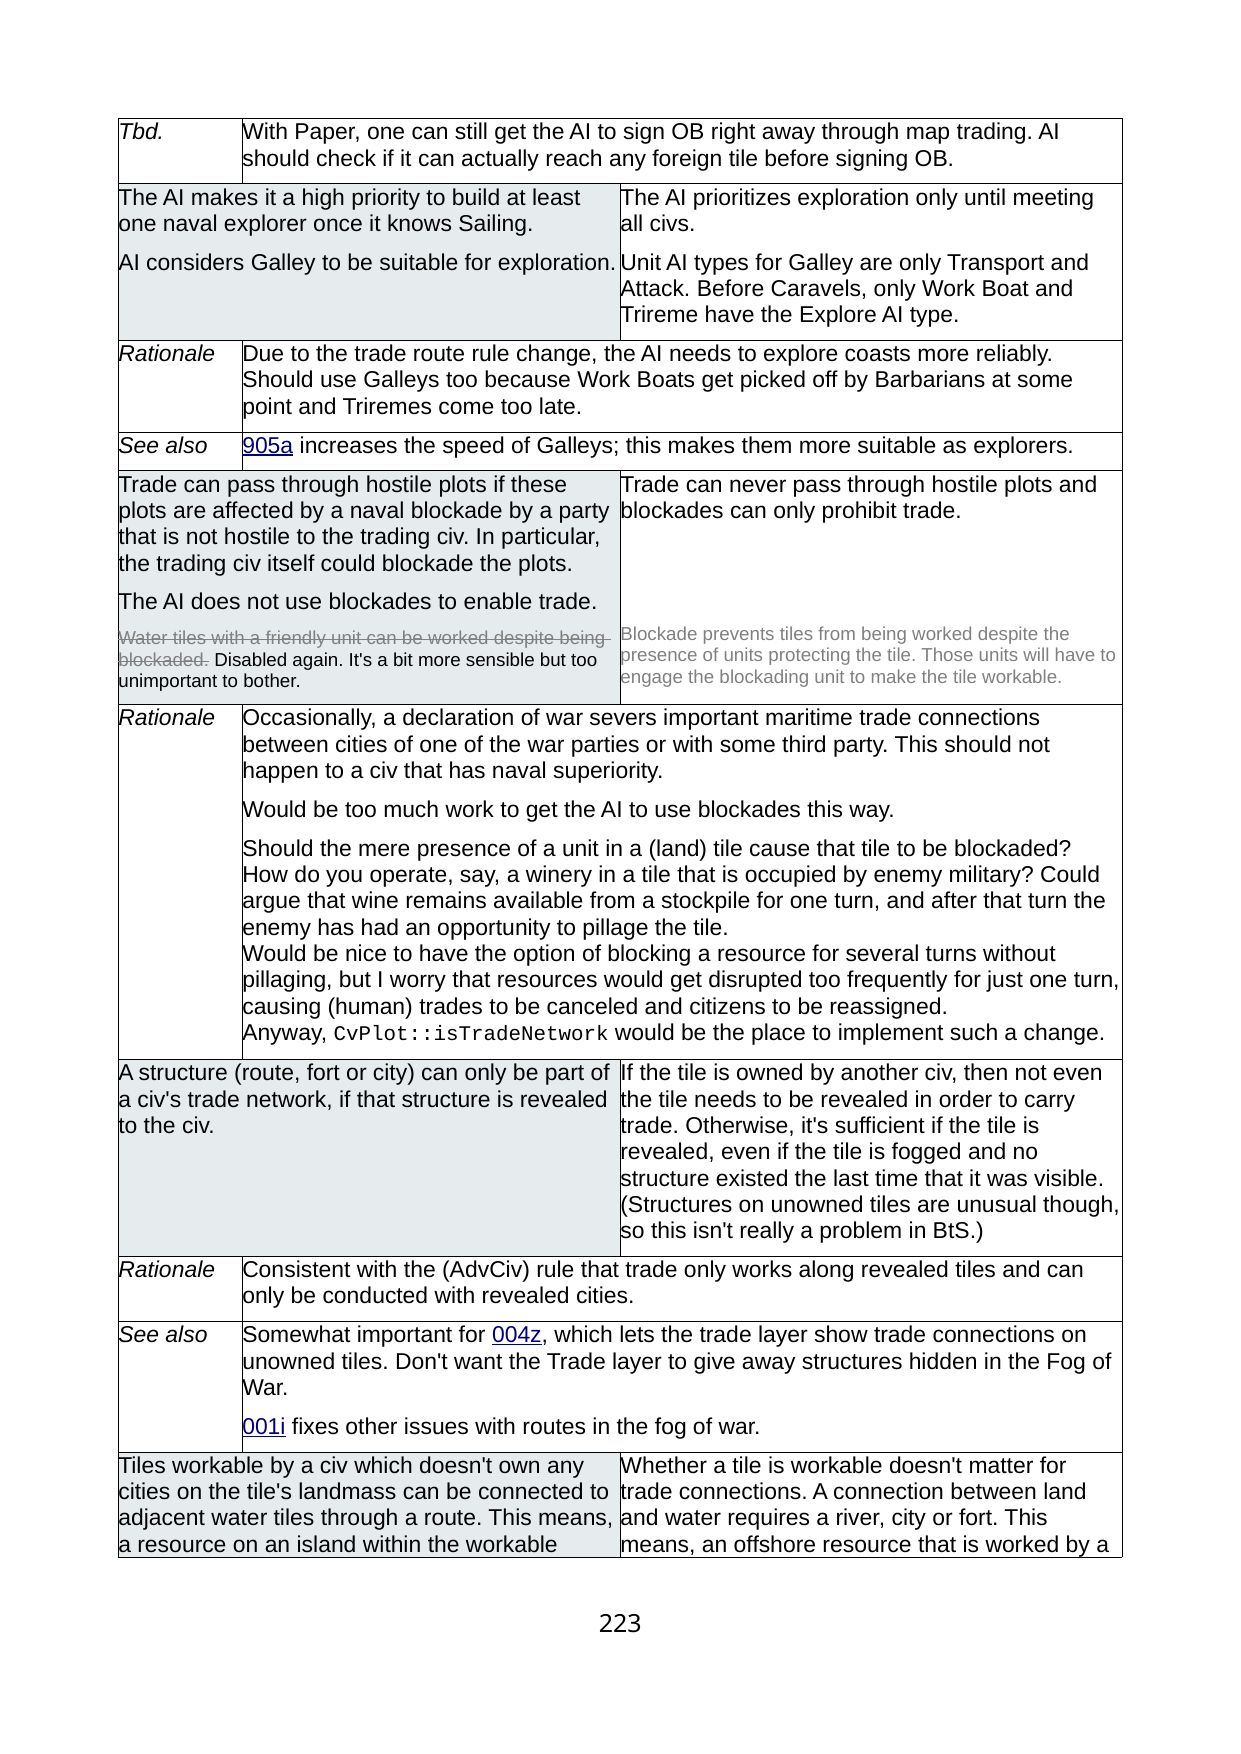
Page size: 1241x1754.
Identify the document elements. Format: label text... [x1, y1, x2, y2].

table_cell Rationale [119, 1257, 242, 1321]
table_cell Rationale [119, 341, 242, 432]
table_cell Whether a tile is workable doesn't matter for trade connections. A connection between land and water requires a river, city or fort. This means, an offshore resource that is worked by a [621, 1453, 1122, 1557]
table_cell Trade can pass through hostile plots if these plots are affected by a naval blockade by a party that is not hostile to the trading civ. In particular, the trading civ itself could blockade the plots. The AI does not use blockades to enable trade. Water tiles with a friendly unit can be worked despite being blockaded. Disabled again. It's a bit more sensible but too unimportant to bother. [119, 471, 620, 704]
table_cell The AI prioritizes exploration only until meeting all civs. Unit AI types for Galley are only Transport and Attack. Before Caravels, only Work Boat and Trireme have the Explore AI type. [621, 184, 1122, 340]
table_cell Rationale [119, 705, 242, 1059]
table_cell With Paper, one can still get the AI to sign OB right away through map trading. AI should check if it can actually reach any foreign tile before signing OB. [243, 119, 1122, 183]
table_cell See also [119, 433, 242, 470]
table_cell See also [119, 1322, 242, 1452]
table_cell The AI makes it a high priority to build at least one naval explorer once it knows Sailing. AI considers Galley to be suitable for exploration. [119, 184, 620, 340]
table_cell Tbd. [119, 119, 242, 183]
table_cell Tiles workable by a civ which doesn't own any cities on the tile's landmass can be connected to adjacent water tiles through a route. This means, a resource on an island within the workable [119, 1453, 620, 1557]
table_cell 905a increases the speed of Galleys; this makes them more suitable as explorers. [243, 433, 1122, 470]
table_cell Trade can never pass through hostile plots and blockades can only prohibit trade. Blockade prevents tiles from being worked despite the presence of units protecting the tile. Those units will have to engage the blockading unit to make the tile workable. [621, 471, 1122, 704]
table_cell Somewhat important for 004z, which lets the trade layer show trade connections on unowned tiles. Don't want the Trade layer to give away structures hidden in the Fog of War. 001i fixes other issues with routes in the fog of war. [243, 1322, 1122, 1452]
table_cell If the tile is owned by another civ, then not even the tile needs to be revealed in order to carry trade. Otherwise, it's sufficient if the tile is revealed, even if the tile is fogged and no structure existed the last time that it was visible. (Structures on unowned tiles are unusual though, so this isn't really a problem in BtS.) [621, 1060, 1122, 1256]
table_cell A structure (route, fort or city) can only be part of a civ's trade network, if that structure is revealed to the civ. [119, 1060, 620, 1256]
table_cell Occasionally, a declaration of war severs important maritime trade connections between cities of one of the war parties or with some third party. This should not happen to a civ that has naval superiority. Would be too much work to get the AI to use blockades this way. Should the mere presence of a unit in a (land) tile cause that tile to be blockaded? How do you operate, say, a winery in a tile that is occupied by enemy military? Could argue that wine remains available from a stockpile for one turn, and after that turn the enemy has had an opportunity to pillage the tile. Would be nice to have the option of blocking a resource for several turns without pillaging, but I worry that resources would get disrupted too frequently for just one turn, causing (human) trades to be canceled and citizens to be reassigned. Anyway, CvPlot::isTradeNetwork would be the place to implement such a change. [243, 705, 1122, 1059]
table_cell Consistent with the (AdvCiv) rule that trade only works along revealed tiles and can only be conducted with revealed cities. [243, 1257, 1122, 1321]
table_cell Due to the trade route rule change, the AI needs to explore coasts more reliably. Should use Galleys too because Work Boats get picked off by Barbarians at some point and Triremes come too late. [243, 341, 1122, 432]
